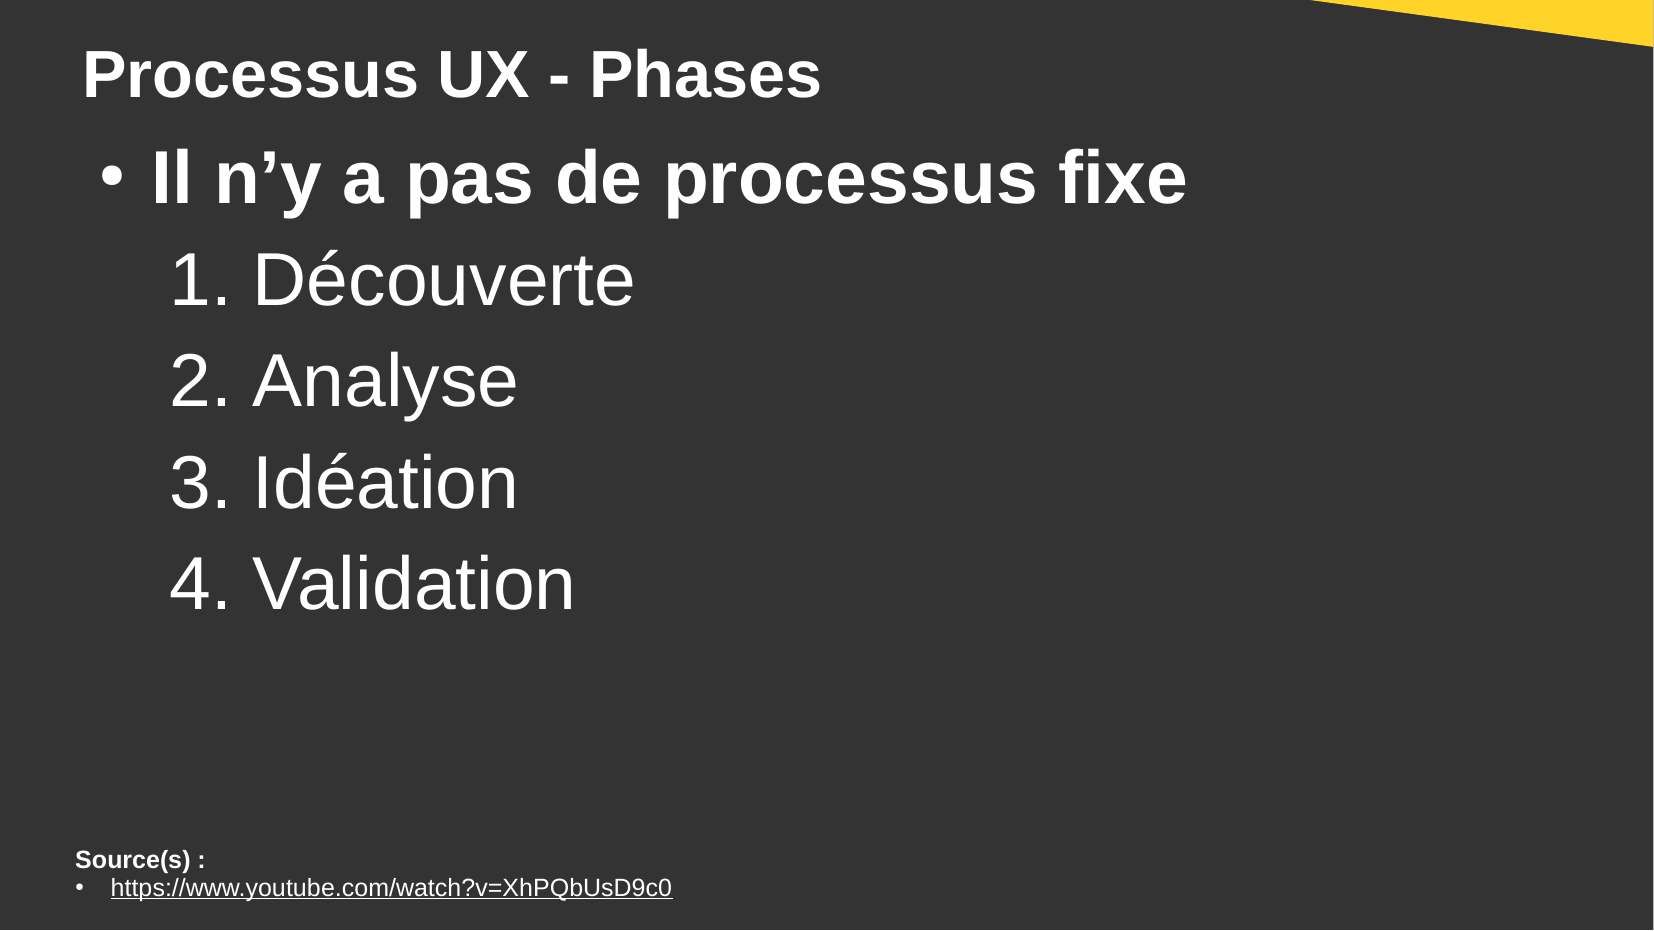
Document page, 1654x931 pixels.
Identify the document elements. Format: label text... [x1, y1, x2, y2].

list Il n’y a pas de processus fixe Découverte Analyse Idéation Validation [80, 135, 1620, 827]
text_box [1309, 0, 1654, 47]
text_box Source(s) : https://www.youtube.com/watch?v=XhPQbUsD9c0 [60, 838, 1546, 931]
title Processus UX - Phases [82, 37, 1571, 114]
